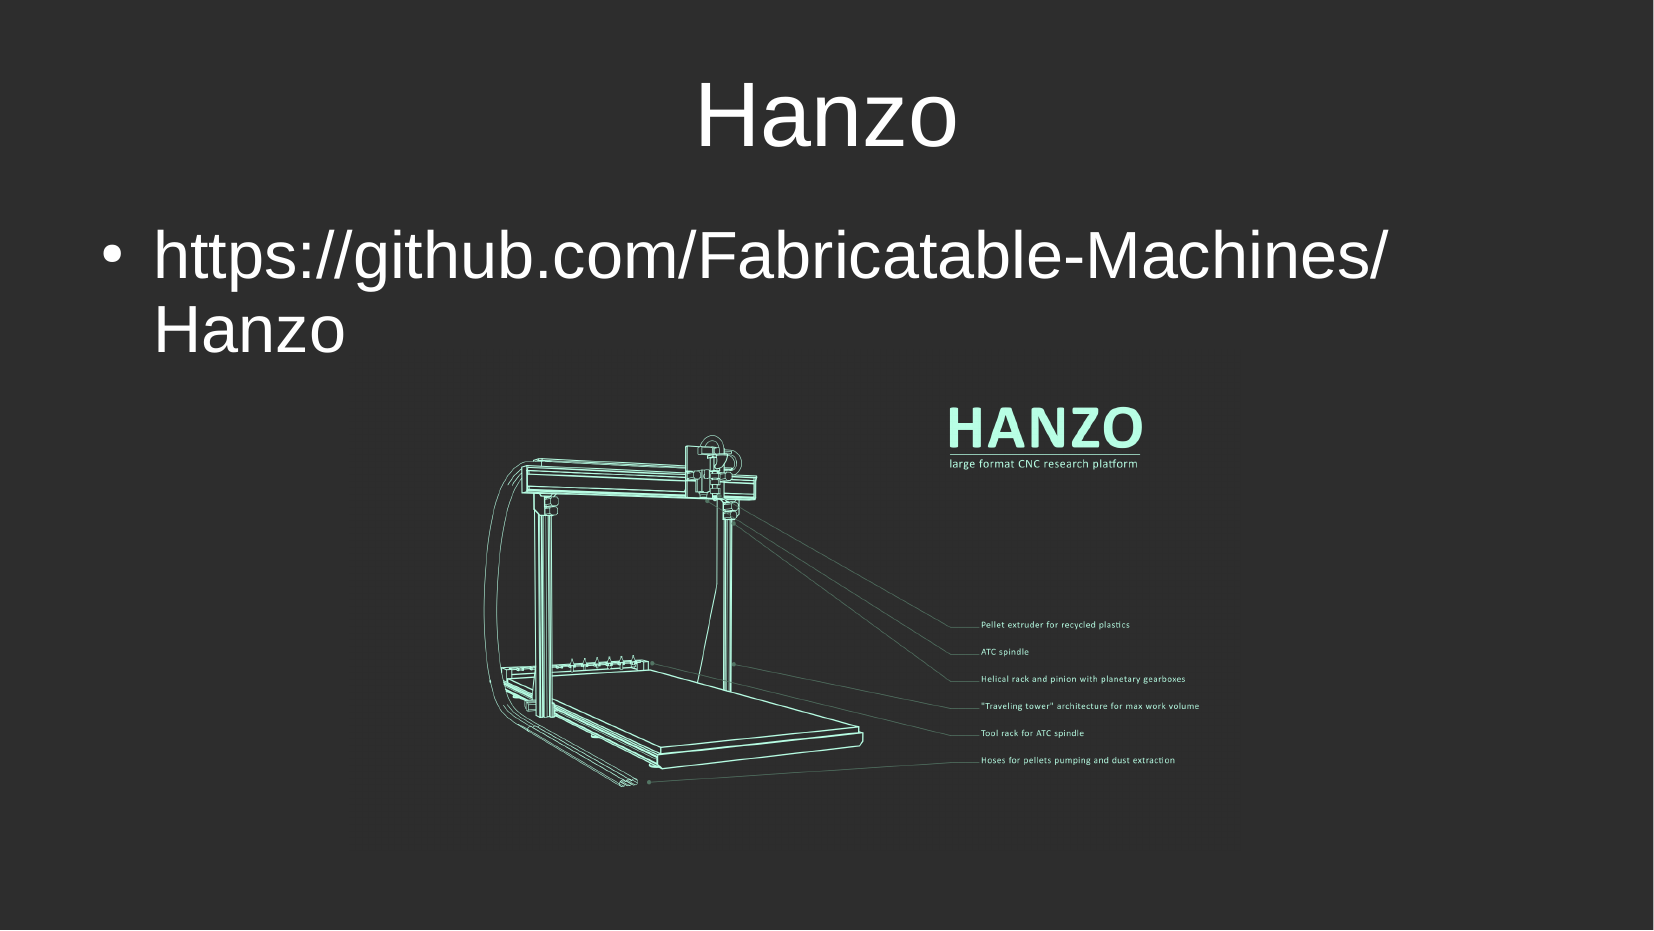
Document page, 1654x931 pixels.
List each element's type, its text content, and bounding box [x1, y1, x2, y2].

title Hanzo [82, 37, 1571, 193]
list https://github.com/Fabricatable-Machines/Hanzo [82, 217, 1571, 758]
picture [349, 349, 1241, 851]
